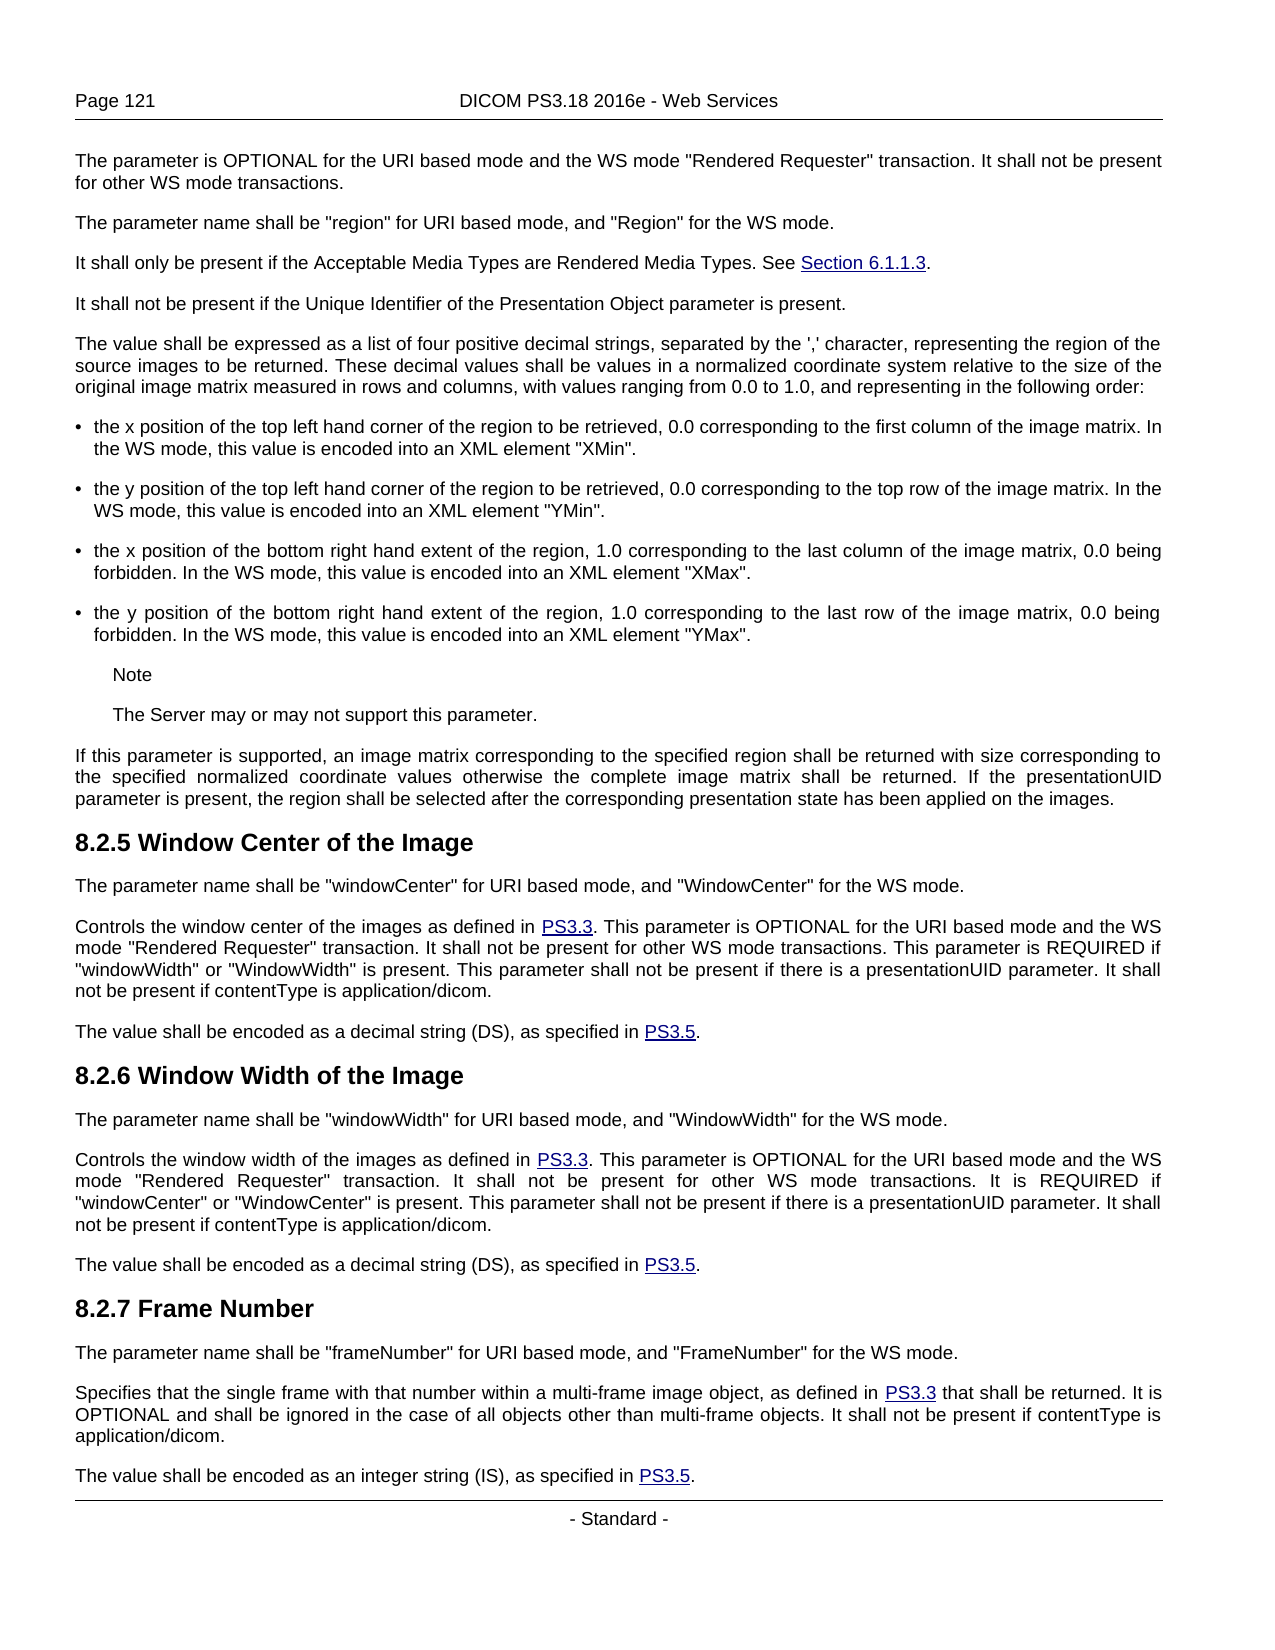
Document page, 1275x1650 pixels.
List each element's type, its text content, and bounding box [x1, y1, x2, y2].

text The parameter name shall be "windowWidth" for URI based mode, and "WindowWidth" for the WS mode. [75, 1108, 1162, 1130]
text It shall not be present if the Unique Identifier of the Presentation Object parameter is present. [75, 292, 1162, 314]
text Controls the window center of the images as defined in PS3.3. This parameter is OPTIONAL for the URI based mode and the WS mode "Rendered Requester" transaction. It shall not be present for other WS mode transactions. This parameter is REQUIRED if "windowWidth" or "WindowWidth" is present. This parameter shall not be present if there is a presentationUID parameter. It shall not be present if contentType is application/dicom. [75, 916, 1162, 1002]
list the x position of the top left hand corner of the region to be retrieved, 0.0 corresponding to the first column of the image matrix. In the WS mode, this value is encoded into an XML element "XMin". [75, 416, 1162, 459]
text The parameter name shall be "windowCenter" for URI based mode, and "WindowCenter" for the WS mode. [75, 875, 1162, 897]
text The Server may or may not support this parameter. [112, 704, 1125, 726]
text 8.2.7 Frame Number [75, 1294, 1162, 1323]
text The parameter is OPTIONAL for the URI based mode and the WS mode "Rendered Requester" transaction. It shall not be present for other WS mode transactions. [75, 150, 1162, 193]
list the x position of the bottom right hand extent of the region, 1.0 corresponding to the last column of the image matrix, 0.0 being forbidden. In the WS mode, this value is encoded into an XML element "XMax". [75, 540, 1162, 583]
text Specifies that the single frame with that number within a multi-frame image object, as defined in PS3.3 that shall be returned. It is OPTIONAL and shall be ignored in the case of all objects other than multi-frame objects. It shall not be present if contentType is application/dicom. [75, 1382, 1162, 1447]
text Controls the window width of the images as defined in PS3.3. This parameter is OPTIONAL for the URI based mode and the WS mode "Rendered Requester" transaction. It shall not be present for other WS mode transactions. It is REQUIRED if "windowCenter" or "WindowCenter" is present. This parameter shall not be present if there is a presentationUID parameter. It shall not be present if contentType is application/dicom. [75, 1149, 1162, 1235]
list the y position of the top left hand corner of the region to be retrieved, 0.0 corresponding to the top row of the image matrix. In the WS mode, this value is encoded into an XML element "YMin". [75, 478, 1162, 521]
text The value shall be encoded as an integer string (IS), as specified in PS3.5. [75, 1465, 1162, 1487]
text 8.2.6 Window Width of the Image [75, 1061, 1162, 1090]
text The parameter name shall be "region" for URI based mode, and "Region" for the WS mode. [75, 212, 1162, 233]
text The value shall be encoded as a decimal string (DS), as specified in PS3.5. [75, 1021, 1162, 1042]
text It shall only be present if the Acceptable Media Types are Rendered Media Types. See Section 6.1.1.3. [75, 252, 1162, 274]
list the y position of the bottom right hand extent of the region, 1.0 corresponding to the last row of the image matrix, 0.0 being forbidden. In the WS mode, this value is encoded into an XML element "YMax". [75, 602, 1162, 645]
text The value shall be encoded as a decimal string (DS), as specified in PS3.5. [75, 1254, 1162, 1275]
text The value shall be expressed as a list of four positive decimal strings, separated by the ',' character, representing the region of the source images to be returned. These decimal values shall be values in a normalized coordinate system relative to the size of the original image matrix measured in rows and columns, with values ranging from 0.0 to 1.0, and representing in the following order: [75, 333, 1162, 397]
text 8.2.5 Window Center of the Image [75, 828, 1162, 857]
text Note [112, 664, 1125, 685]
text If this parameter is supported, an image matrix corresponding to the specified region shall be returned with size corresponding to the specified normalized coordinate values otherwise the complete image matrix shall be returned. If the presentationUID parameter is present, the region shall be selected after the corresponding presentation state has been applied on the images. [75, 744, 1162, 809]
text The parameter name shall be "frameNumber" for URI based mode, and "FrameNumber" for the WS mode. [75, 1342, 1162, 1363]
